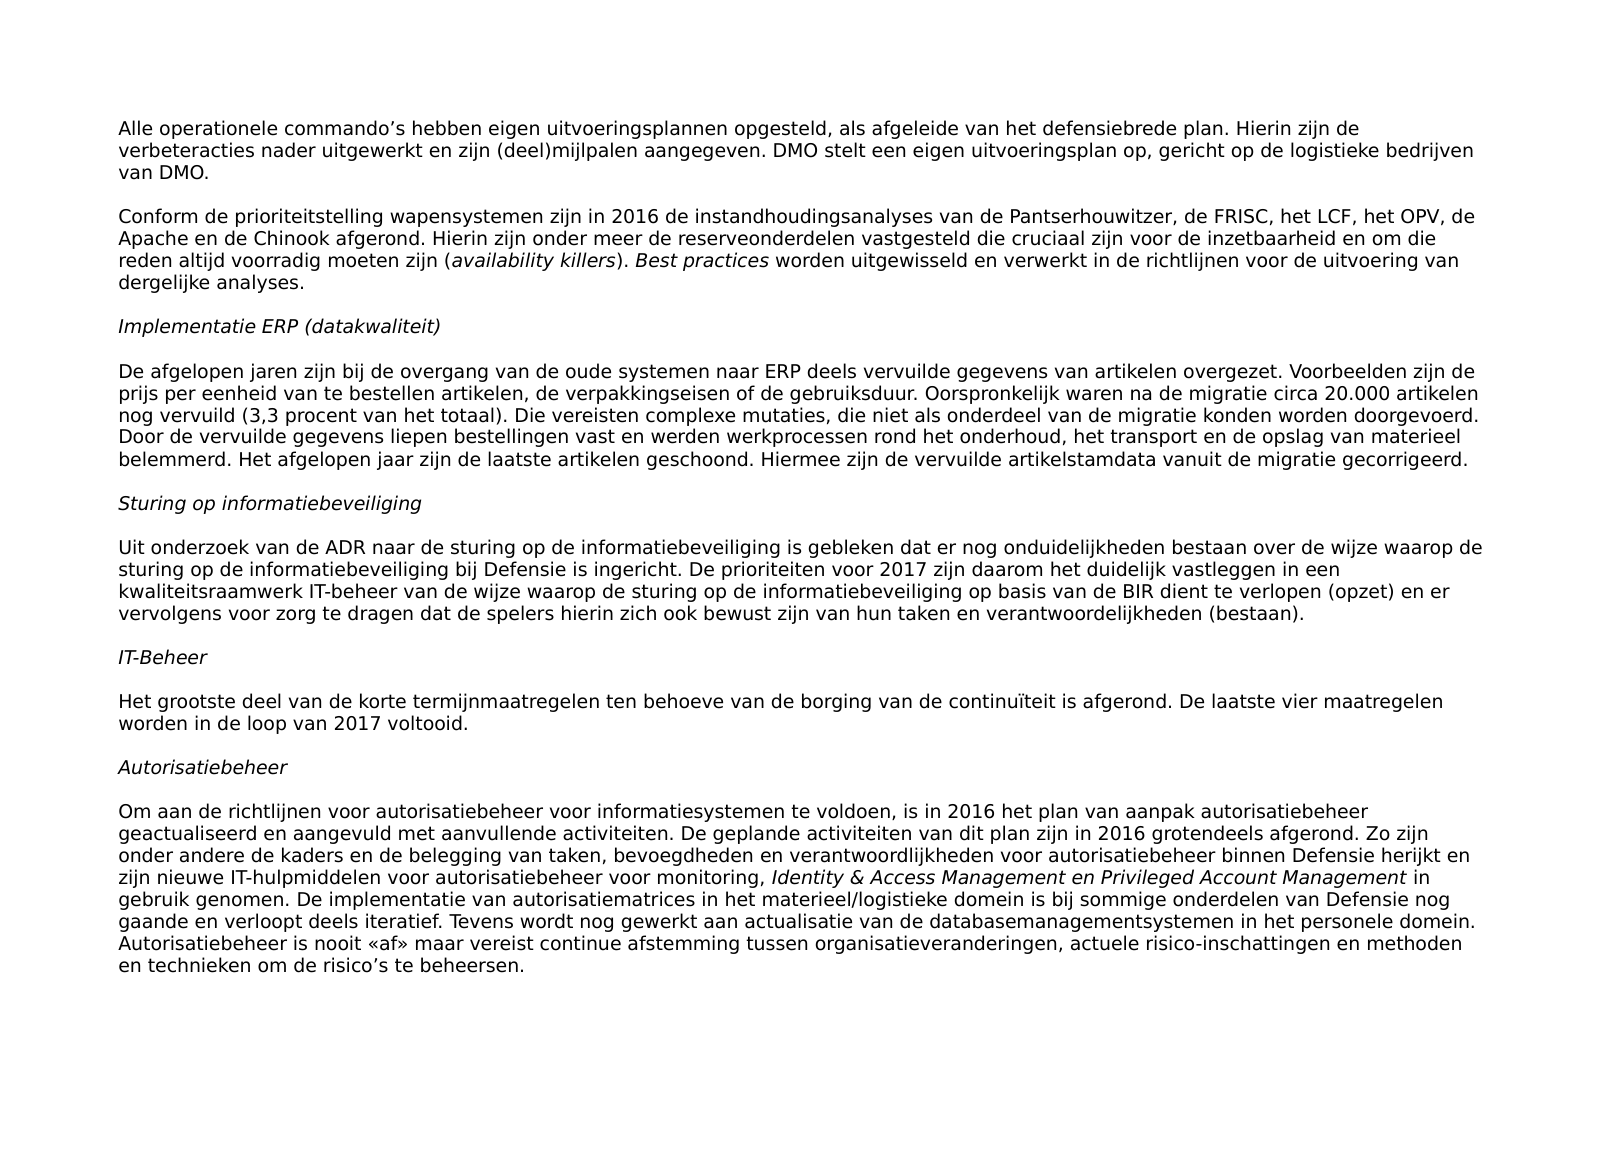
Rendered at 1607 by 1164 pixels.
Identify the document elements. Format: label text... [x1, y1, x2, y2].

subtitle Implementatie ERP (datakwaliteit) [118, 316, 1488, 338]
text Uit onderzoek van de ADR naar de sturing op de informatiebeveiliging is gebleken dat er nog onduidelijkheden bestaan over de wijze waarop de sturing op de informatiebeveiliging bij Defensie is ingericht. De prioriteiten voor 2017 zijn daarom het duidelijk vastleggen in een kwaliteitsraamwerk IT-beheer van de wijze waarop de sturing op de informatiebeveiliging op basis van de BIR dient te verlopen (opzet) en er vervolgens voor zorg te dragen dat de spelers hierin zich ook bewust zijn van hun taken en verantwoordelijkheden (bestaan). [118, 537, 1488, 625]
subtitle Autorisatiebeheer [118, 757, 1488, 779]
subtitle IT-Beheer [118, 647, 1488, 669]
text Alle operationele commando’s hebben eigen uitvoeringsplannen opgesteld, als afgeleide van het defensiebrede plan. Hierin zijn de verbeteracties nader uitgewerkt en zijn (deel)mijlpalen aangegeven. DMO stelt een eigen uitvoeringsplan op, gericht op de logistieke bedrijven van DMO. [118, 118, 1488, 184]
subtitle Sturing op informatiebeveiliging [118, 493, 1488, 514]
text Conform de prioriteitstelling wapensystemen zijn in 2016 de instandhoudingsanalyses van de Pantserhouwitzer, de FRISC, het LCF, het OPV, de Apache en de Chinook afgerond. Hierin zijn onder meer de reserveonderdelen vastgesteld die cruciaal zijn voor de inzetbaarheid en om die reden altijd voorradig moeten zijn (availability killers). Best practices worden uitgewisseld en verwerkt in de richtlijnen voor de uitvoering van dergelijke analyses. [118, 206, 1488, 294]
text De afgelopen jaren zijn bij de overgang van de oude systemen naar ERP deels vervuilde gegevens van artikelen overgezet. Voorbeelden zijn de prijs per eenheid van te bestellen artikelen, de verpakkingseisen of de gebruiksduur. Oorspronkelijk waren na de migratie circa 20.000 artikelen nog vervuild (3,3 procent van het totaal). Die vereisten complexe mutaties, die niet als onderdeel van de migratie konden worden doorgevoerd. Door de vervuilde gegevens liepen bestellingen vast en werden werkprocessen rond het onderhoud, het transport en de opslag van materieel belemmerd. Het afgelopen jaar zijn de laatste artikelen geschoond. Hiermee zijn de vervuilde artikelstamdata vanuit de migratie gecorrigeerd. [118, 361, 1488, 470]
text Het grootste deel van de korte termijnmaatregelen ten behoeve van de borging van de continuïteit is afgerond. De laatste vier maatregelen worden in de loop van 2017 voltooid. [118, 691, 1488, 735]
text Om aan de richtlijnen voor autorisatiebeheer voor informatiesystemen te voldoen, is in 2016 het plan van aanpak autorisatiebeheer geactualiseerd en aangevuld met aanvullende activiteiten. De geplande activiteiten van dit plan zijn in 2016 grotendeels afgerond. Zo zijn onder andere de kaders en de belegging van taken, bevoegdheden en verantwoordlijkheden voor autorisatiebeheer binnen Defensie herijkt en zijn nieuwe IT-hulpmiddelen voor autorisatiebeheer voor monitoring, Identity & Access Management en Privileged Account Management in gebruik genomen. De implementatie van autorisatiematrices in het materieel/logistieke domein is bij sommige onderdelen van Defensie nog gaande en verloopt deels iteratief. Tevens wordt nog gewerkt aan actualisatie van de databasemanagementsystemen in het personele domein. Autorisatiebeheer is nooit «af» maar vereist continue afstemming tussen organisatieveranderingen, actuele risico-inschattingen en methoden en technieken om de risico’s te beheersen. [118, 801, 1488, 977]
